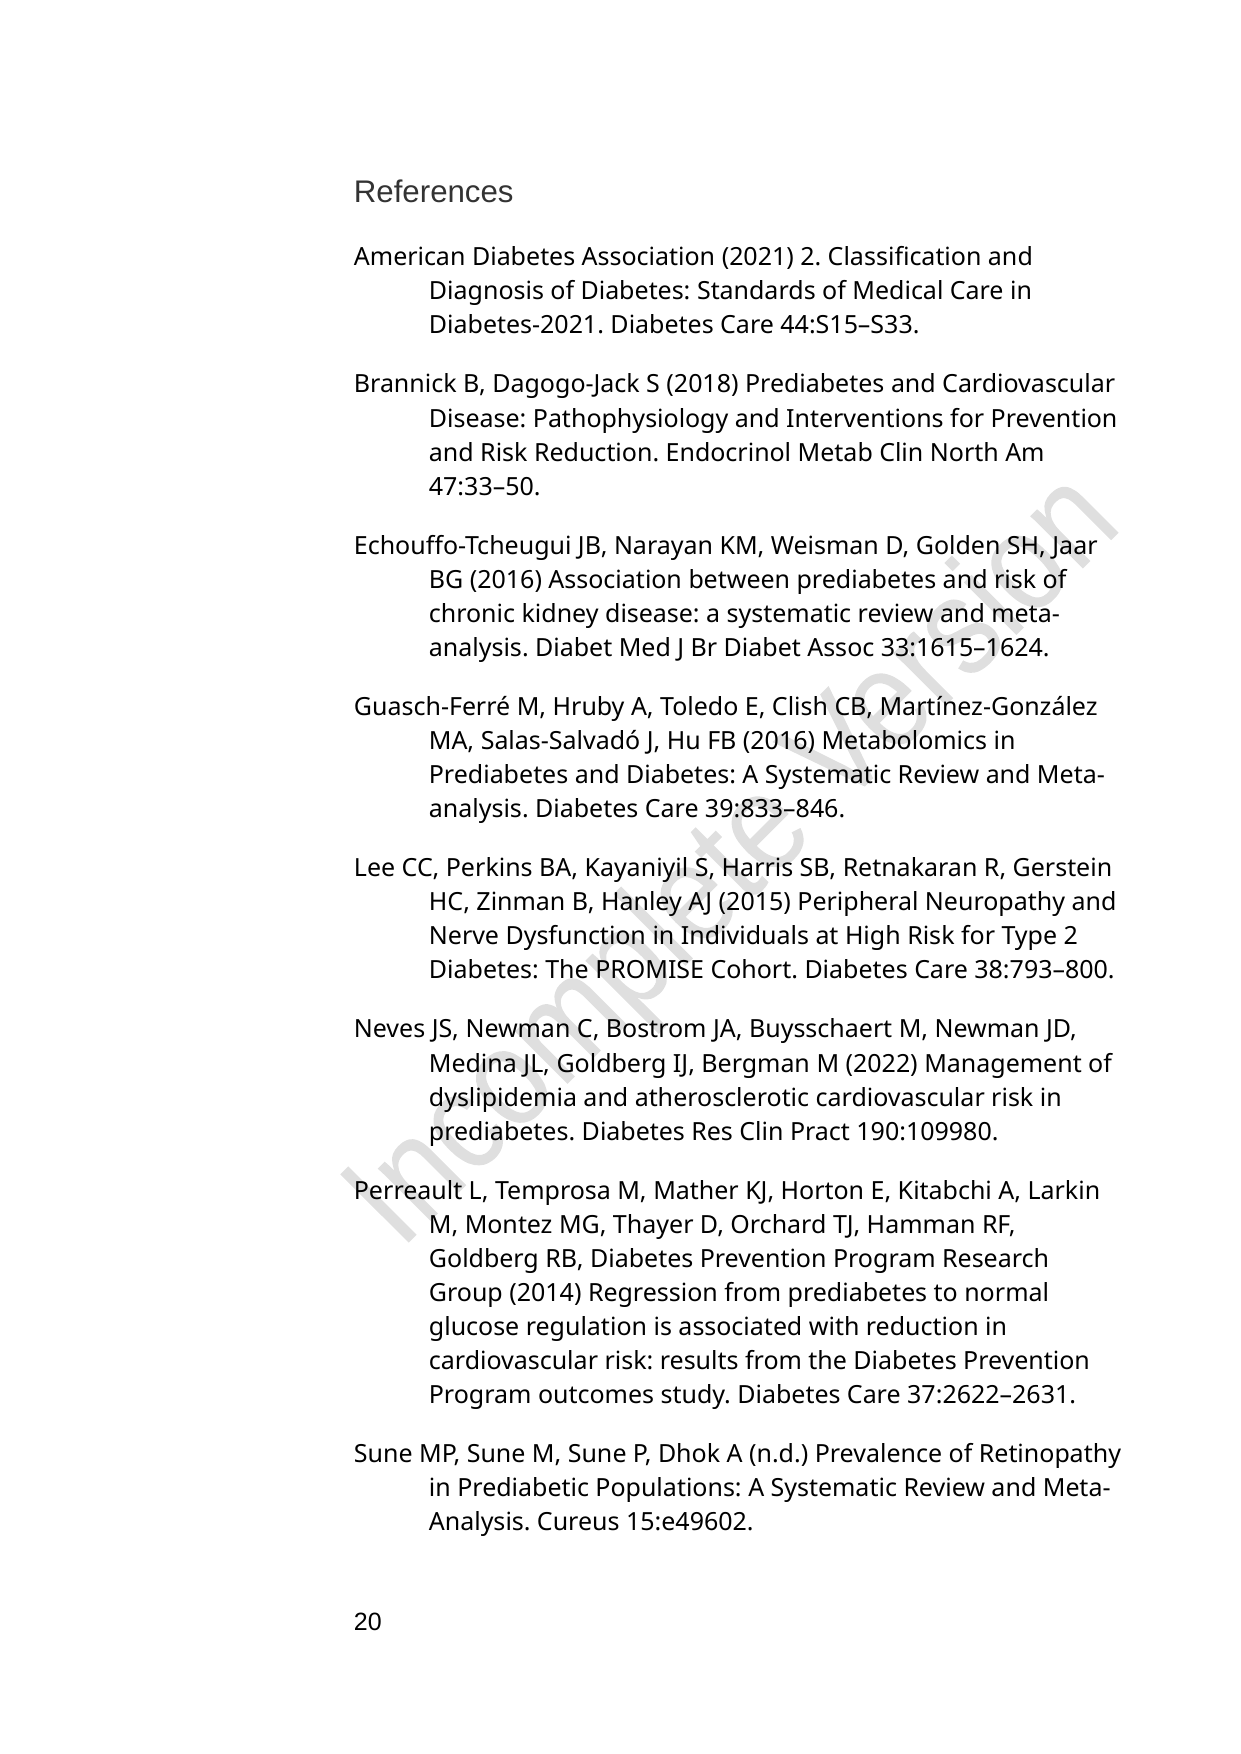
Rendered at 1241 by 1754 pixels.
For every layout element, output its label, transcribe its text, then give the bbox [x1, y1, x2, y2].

text Neves JS, Newman C, Bostrom JA, Buysschaert M, Newman JD, Medina JL, Goldberg IJ, Bergman M (2022) Management of dyslipidemia and atherosclerotic cardiovascular risk in prediabetes. Diabetes Res Clin Pract 190:109980. [354, 1011, 1122, 1147]
text Lee CC, Perkins BA, Kayaniyil S, Harris SB, Retnakaran R, Gerstein HC, Zinman B, Hanley AJ (2015) Peripheral Neuropathy and Nerve Dysfunction in Individuals at High Risk for Type 2 Diabetes: The PROMISE Cohort. Diabetes Care 38:793–800. [354, 850, 1122, 986]
text Perreault L, Temprosa M, Mather KJ, Horton E, Kitabchi A, Larkin M, Montez MG, Thayer D, Orchard TJ, Hamman RF, Goldberg RB, Diabetes Prevention Program Research Group (2014) Regression from prediabetes to normal glucose regulation is associated with reduction in cardiovascular risk: results from the Diabetes Prevention Program outcomes study. Diabetes Care 37:2622–2631. [354, 1172, 1122, 1411]
subtitle References [354, 173, 1122, 208]
text Guasch-Ferré M, Hruby A, Toledo E, Clish CB, Martínez-González MA, Salas-Salvadó J, Hu FB (2016) Metabolomics in Prediabetes and Diabetes: A Systematic Review and Meta-analysis. Diabetes Care 39:833–846. [354, 689, 1122, 825]
text Echouffo-Tcheugui JB, Narayan KM, Weisman D, Golden SH, Jaar BG (2016) Association between prediabetes and risk of chronic kidney disease: a systematic review and meta-analysis. Diabet Med J Br Diabet Assoc 33:1615–1624. [354, 527, 1122, 664]
text Brannick B, Dagogo-Jack S (2018) Prediabetes and Cardiovascular Disease: Pathophysiology and Interventions for Prevention and Risk Reduction. Endocrinol Metab Clin North Am 47:33–50. [354, 366, 1122, 502]
text Sune MP, Sune M, Sune P, Dhok A (n.d.) Prevalence of Retinopathy in Prediabetic Populations: A Systematic Review and Meta-Analysis. Cureus 15:e49602. [354, 1436, 1122, 1538]
text American Diabetes Association (2021) 2. Classification and Diagnosis of Diabetes: Standards of Medical Care in Diabetes-2021. Diabetes Care 44:S15–S33. [354, 239, 1122, 341]
